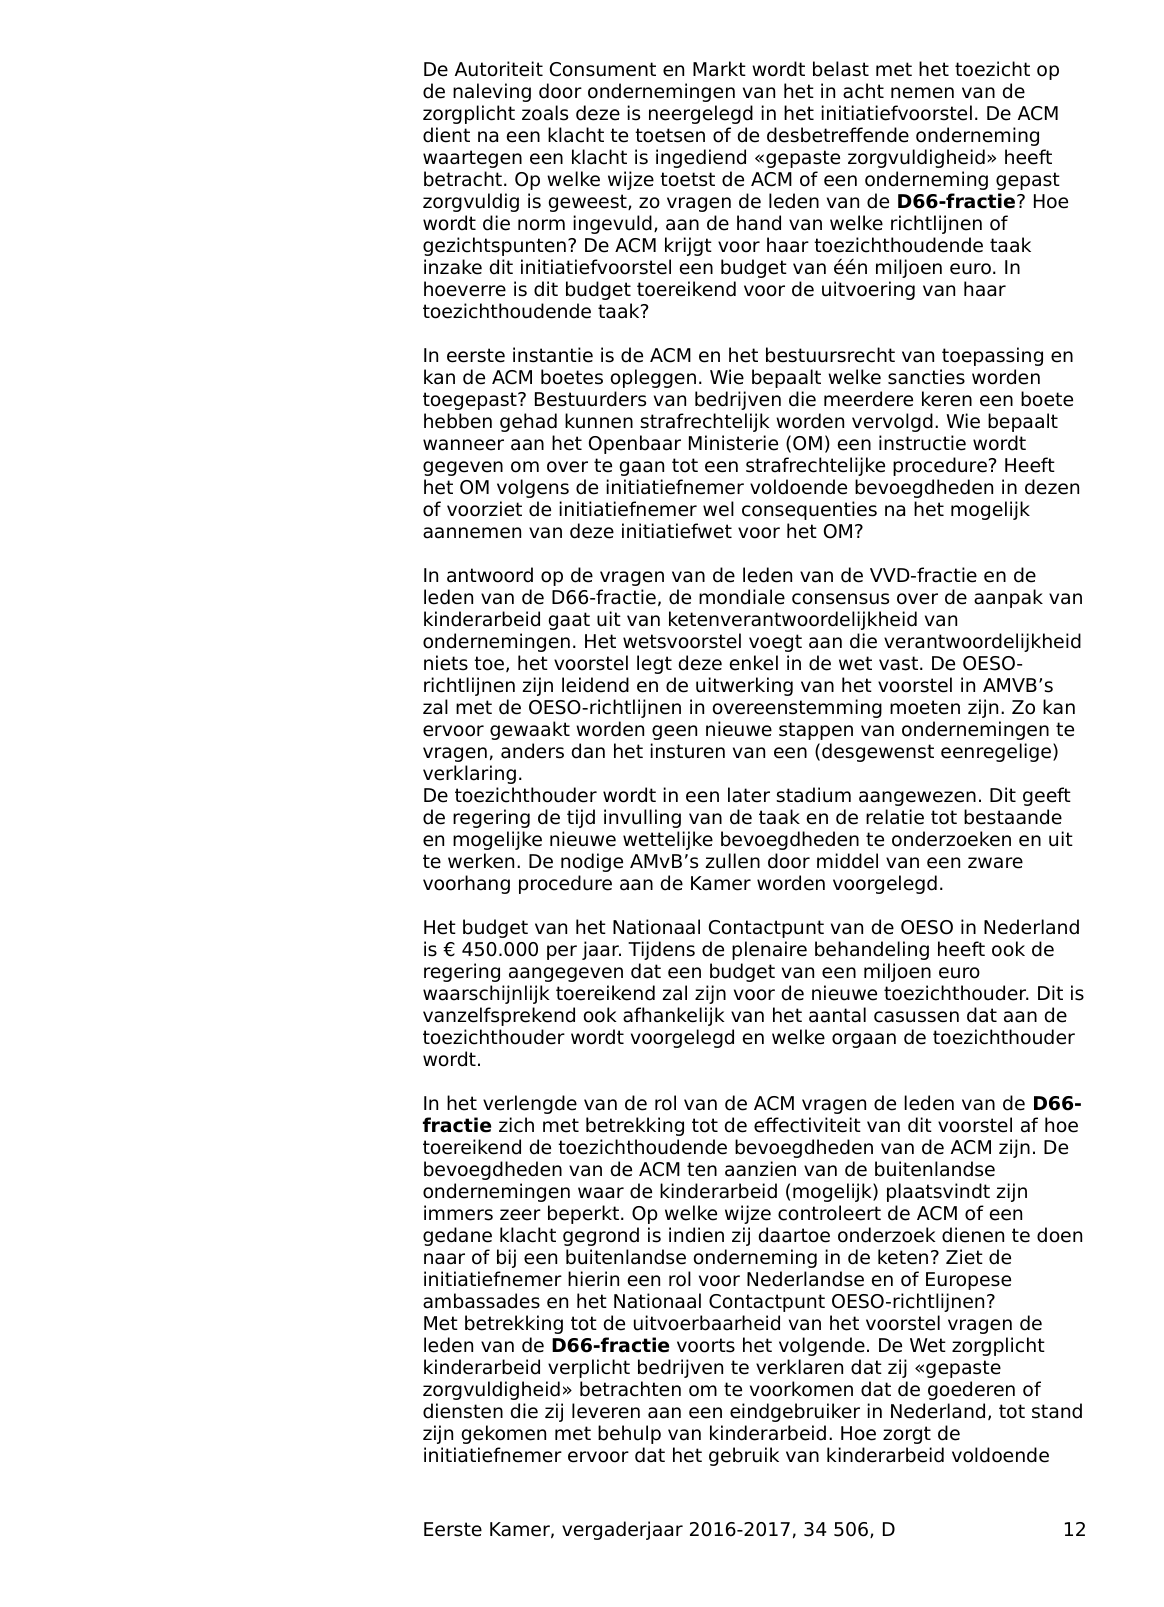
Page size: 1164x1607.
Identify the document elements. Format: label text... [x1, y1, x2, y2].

text In antwoord op de vragen van de leden van de VVD-fractie en de leden van de D66-fractie, de mondiale consensus over de aanpak van kinderarbeid gaat uit van ketenverantwoordelijkheid van ondernemingen. Het wetsvoorstel voegt aan die verantwoordelijkheid niets toe, het voorstel legt deze enkel in de wet vast. De OESO-richtlijnen zijn leidend en de uitwerking van het voorstel in AMVB’s zal met de OESO-richtlijnen in overeenstemming moeten zijn. Zo kan ervoor gewaakt worden geen nieuwe stappen van ondernemingen te vragen, anders dan het insturen van een (desgewenst eenregelige) verklaring. [422, 565, 1087, 785]
text Met betrekking tot de uitvoerbaarheid van het voorstel vragen de leden van de D66-fractie voorts het volgende. De Wet zorgplicht kinderarbeid verplicht bedrijven te verklaren dat zij «gepaste zorgvuldigheid» betrachten om te voorkomen dat de goederen of diensten die zij leveren aan een eindgebruiker in Nederland, tot stand zijn gekomen met behulp van kinderarbeid. Hoe zorgt de initiatiefnemer ervoor dat het gebruik van kinderarbeid voldoende [422, 1313, 1087, 1467]
text De toezichthouder wordt in een later stadium aangewezen. Dit geeft de regering de tijd invulling van de taak en de relatie tot bestaande en mogelijke nieuwe wettelijke bevoegdheden te onderzoeken en uit te werken. De nodige AMvB’s zullen door middel van een zware voorhang procedure aan de Kamer worden voorgelegd. [422, 785, 1087, 895]
text In het verlengde van de rol van de ACM vragen de leden van de D66-fractie zich met betrekking tot de effectiviteit van dit voorstel af hoe toereikend de toezichthoudende bevoegdheden van de ACM zijn. De bevoegdheden van de ACM ten aanzien van de buitenlandse ondernemingen waar de kinderarbeid (mogelijk) plaatsvindt zijn immers zeer beperkt. Op welke wijze controleert de ACM of een gedane klacht gegrond is indien zij daartoe onderzoek dienen te doen naar of bij een buitenlandse onderneming in de keten? Ziet de initiatiefnemer hierin een rol voor Nederlandse en of Europese ambassades en het Nationaal Contactpunt OESO-richtlijnen? [422, 1093, 1087, 1313]
text De Autoriteit Consument en Markt wordt belast met het toezicht op de naleving door ondernemingen van het in acht nemen van de zorgplicht zoals deze is neergelegd in het initiatiefvoorstel. De ACM dient na een klacht te toetsen of de desbetreffende onderneming waartegen een klacht is ingediend «gepaste zorgvuldigheid» heeft betracht. Op welke wijze toetst de ACM of een onderneming gepast zorgvuldig is geweest, zo vragen de leden van de D66-fractie? Hoe wordt die norm ingevuld, aan de hand van welke richtlijnen of gezichtspunten? De ACM krijgt voor haar toezichthoudende taak inzake dit initiatiefvoorstel een budget van één miljoen euro. In hoeverre is dit budget toereikend voor de uitvoering van haar toezichthoudende taak? [422, 59, 1087, 323]
text Het budget van het Nationaal Contactpunt van de OESO in Nederland is € 450.000 per jaar. Tijdens de plenaire behandeling heeft ook de regering aangegeven dat een budget van een miljoen euro waarschijnlijk toereikend zal zijn voor de nieuwe toezichthouder. Dit is vanzelfsprekend ook afhankelijk van het aantal casussen dat aan de toezichthouder wordt voorgelegd en welke orgaan de toezichthouder wordt. [422, 917, 1087, 1071]
text In eerste instantie is de ACM en het bestuursrecht van toepassing en kan de ACM boetes opleggen. Wie bepaalt welke sancties worden toegepast? Bestuurders van bedrijven die meerdere keren een boete hebben gehad kunnen strafrechtelijk worden vervolgd. Wie bepaalt wanneer aan het Openbaar Ministerie (OM) een instructie wordt gegeven om over te gaan tot een strafrechtelijke procedure? Heeft het OM volgens de initiatiefnemer voldoende bevoegdheden in dezen of voorziet de initiatiefnemer wel consequenties na het mogelijk aannemen van deze initiatiefwet voor het OM? [422, 345, 1087, 543]
